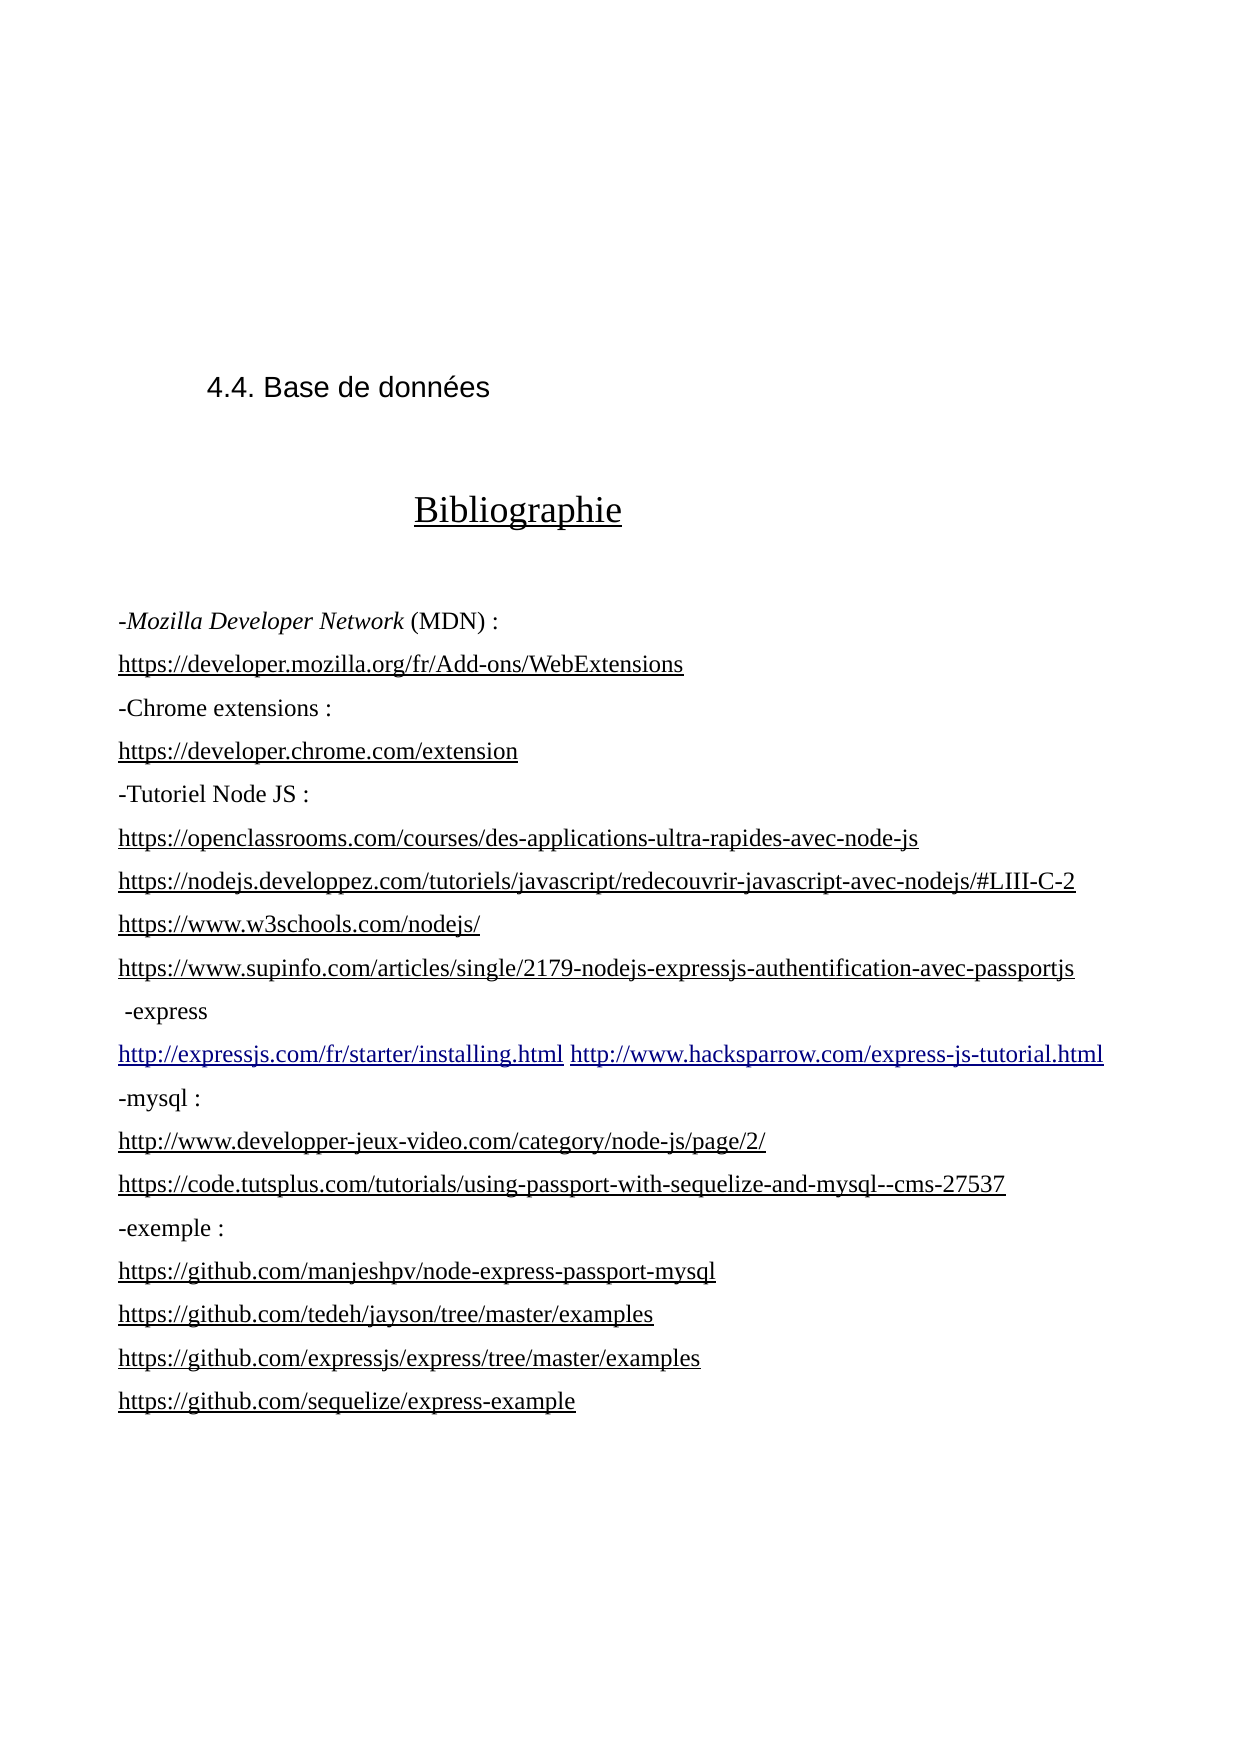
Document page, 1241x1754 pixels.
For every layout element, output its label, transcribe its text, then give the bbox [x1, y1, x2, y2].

text https://developer.mozilla.org/fr/Add-ons/WebExtensions [118, 649, 1122, 678]
text https://github.com/expressjs/express/tree/master/examples [118, 1343, 1122, 1372]
text https://github.com/manjeshpv/node-express-passport-mysql [118, 1256, 1122, 1285]
text -exemple : [118, 1213, 1122, 1242]
subtitle 4.4. Base de données [207, 370, 1122, 404]
text -Chrome extensions : [118, 693, 1122, 722]
text https://developer.chrome.com/extension [118, 736, 1122, 765]
text https://nodejs.developpez.com/tutoriels/javascript/redecouvrir-javascript-avec-nodejs/#LIII-C-2 [118, 866, 1122, 895]
text -mysql : [118, 1083, 1122, 1112]
text https://github.com/sequelize/express-example [118, 1386, 1122, 1415]
text http://www.developper-jeux-video.com/category/node-js/page/2/ [118, 1126, 1122, 1155]
text http://expressjs.com/fr/starter/installing.html http://www.hacksparrow.com/express-js-tutorial.html [118, 1039, 1122, 1068]
text https://www.w3schools.com/nodejs/ [118, 909, 1122, 938]
text https://www.supinfo.com/articles/single/2179-nodejs-expressjs-authentification-avec-passportjs [118, 953, 1122, 982]
text https://github.com/tedeh/jayson/tree/master/examples [118, 1299, 1122, 1328]
subtitle Bibliographie [413, 487, 1122, 531]
text -Tutoriel Node JS : [118, 779, 1122, 808]
text https://code.tutsplus.com/tutorials/using-passport-with-sequelize-and-mysql--cms-27537 [118, 1169, 1122, 1198]
text -express [118, 996, 1122, 1025]
text -Mozilla Developer Network (MDN) : [118, 606, 1122, 635]
text https://openclassrooms.com/courses/des-applications-ultra-rapides-avec-node-js [118, 823, 1122, 852]
